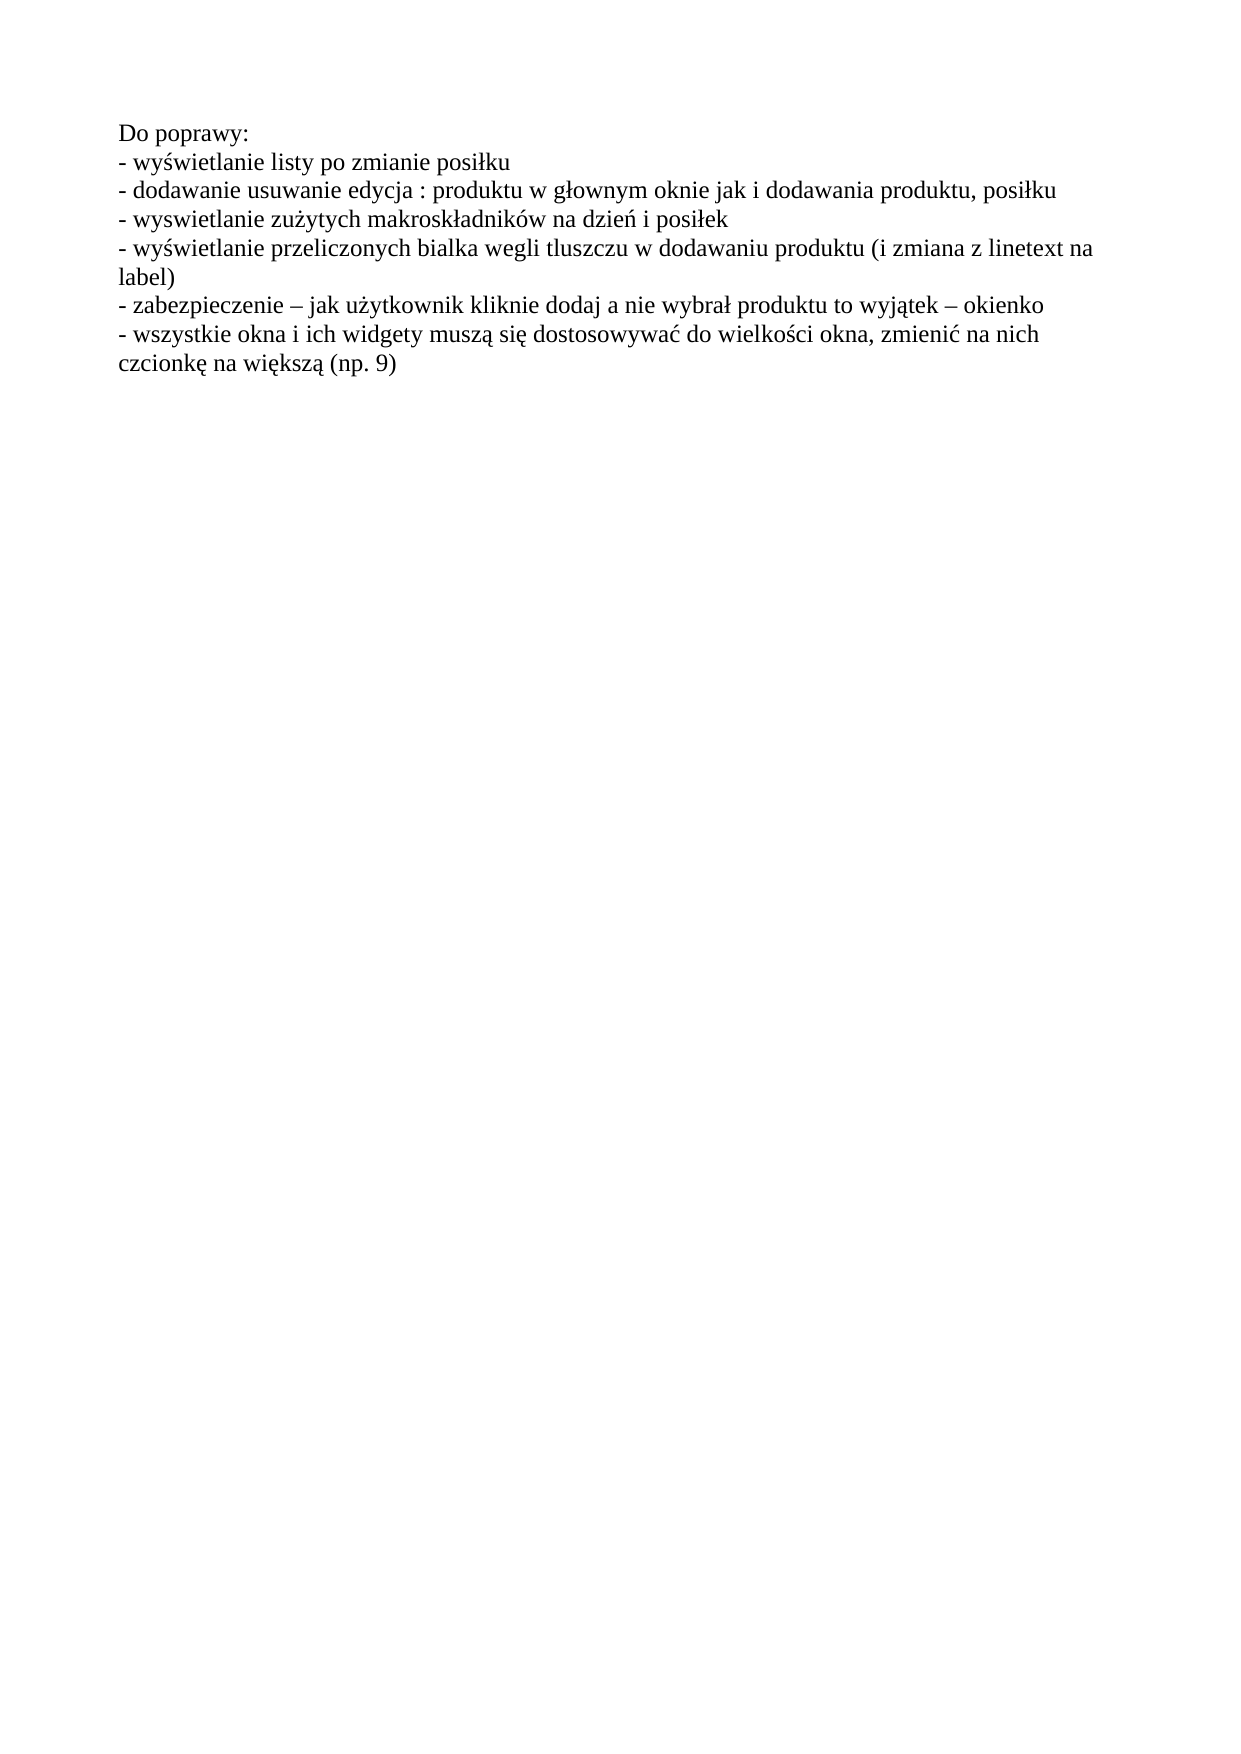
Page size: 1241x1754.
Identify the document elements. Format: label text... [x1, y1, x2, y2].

text - dodawanie usuwanie edycja : produktu w głownym oknie jak i dodawania produktu, posiłku [118, 176, 1122, 204]
text - zabezpieczenie – jak użytkownik kliknie dodaj a nie wybrał produktu to wyjątek – okienko [118, 291, 1122, 319]
text - wyświetlanie listy po zmianie posiłku [118, 147, 1122, 176]
text Do poprawy: [118, 118, 1122, 147]
text - wyświetlanie przeliczonych bialka wegli tluszczu w dodawaniu produktu (i zmiana z linetext na label) [118, 233, 1122, 291]
text - wyswietlanie zużytych makroskładników na dzień i posiłek [118, 204, 1122, 233]
text - wszystkie okna i ich widgety muszą się dostosowywać do wielkości okna, zmienić na nich czcionkę na większą (np. 9) [118, 319, 1122, 377]
